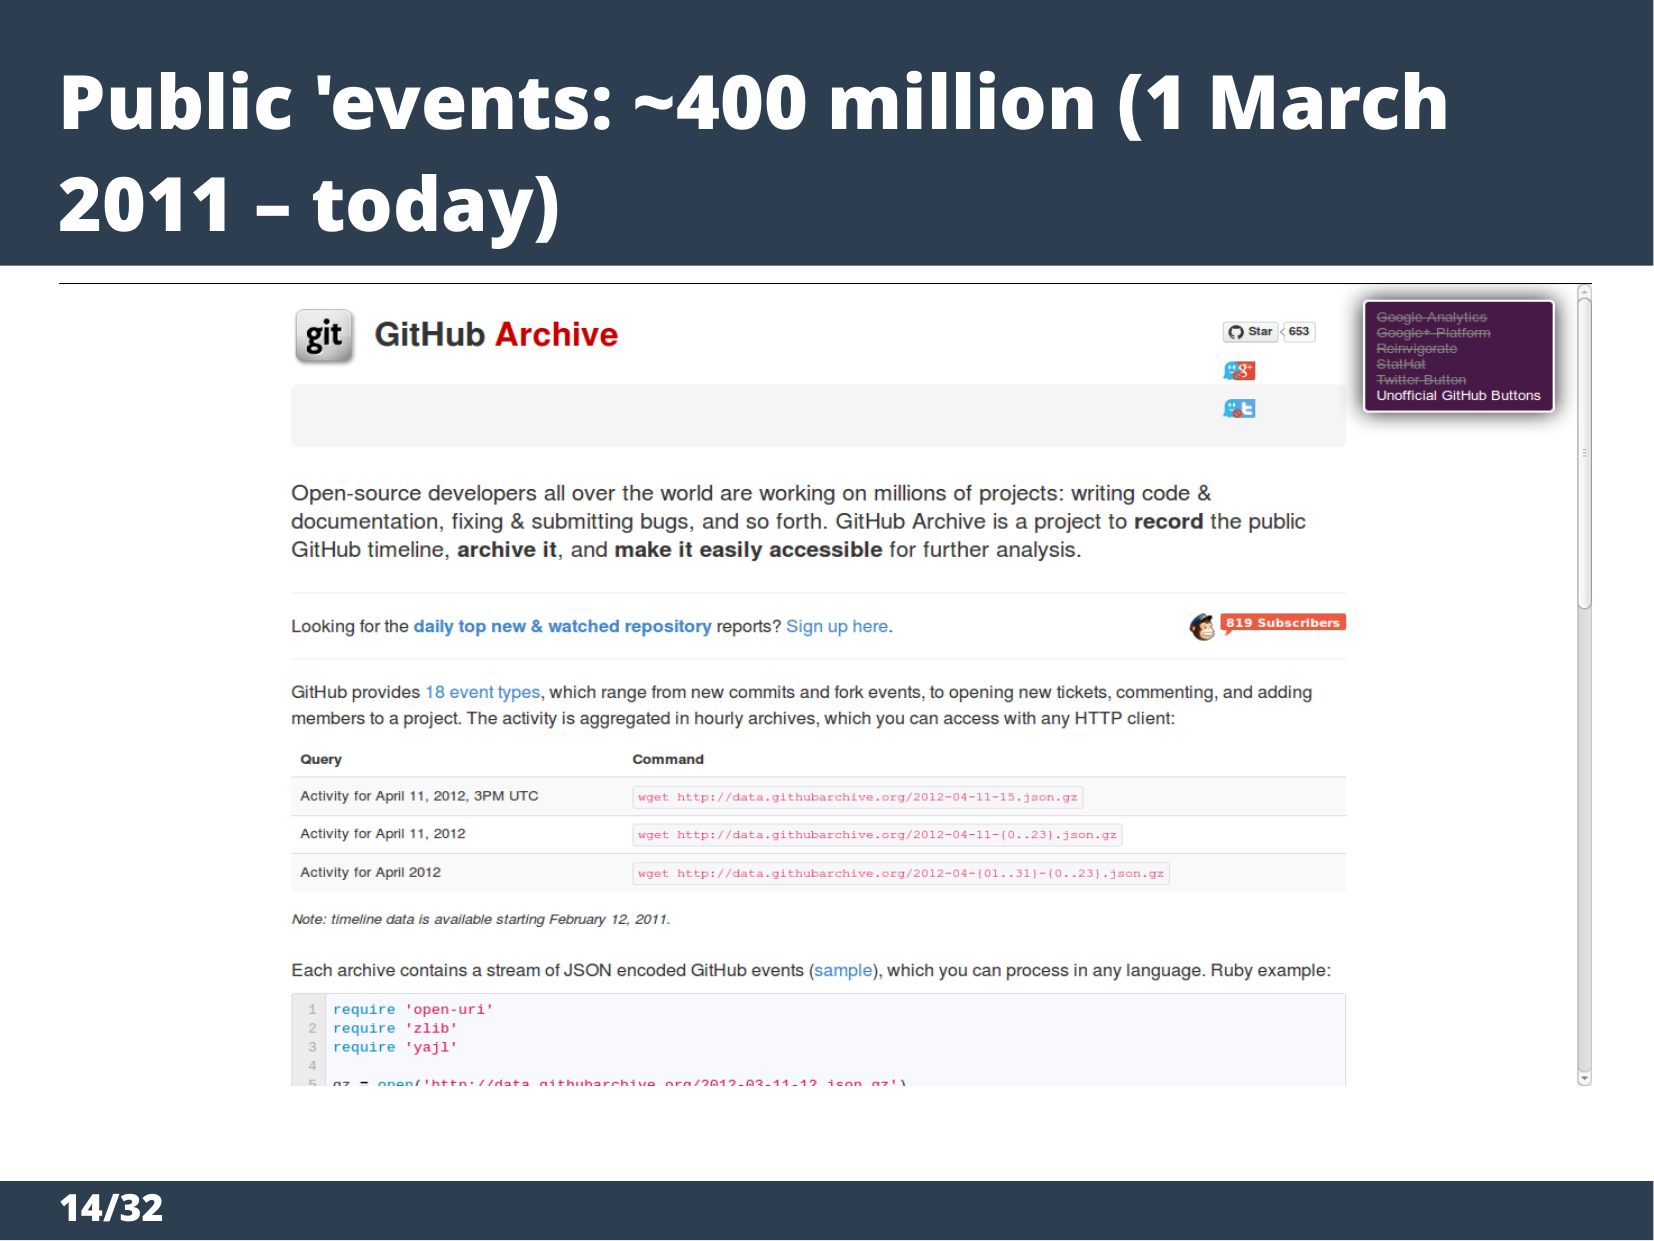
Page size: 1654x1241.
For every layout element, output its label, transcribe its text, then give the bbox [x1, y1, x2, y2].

title Public 'events: ~400 million (1 March 2011 – today) [59, 49, 1630, 251]
picture [59, 283, 1592, 1086]
